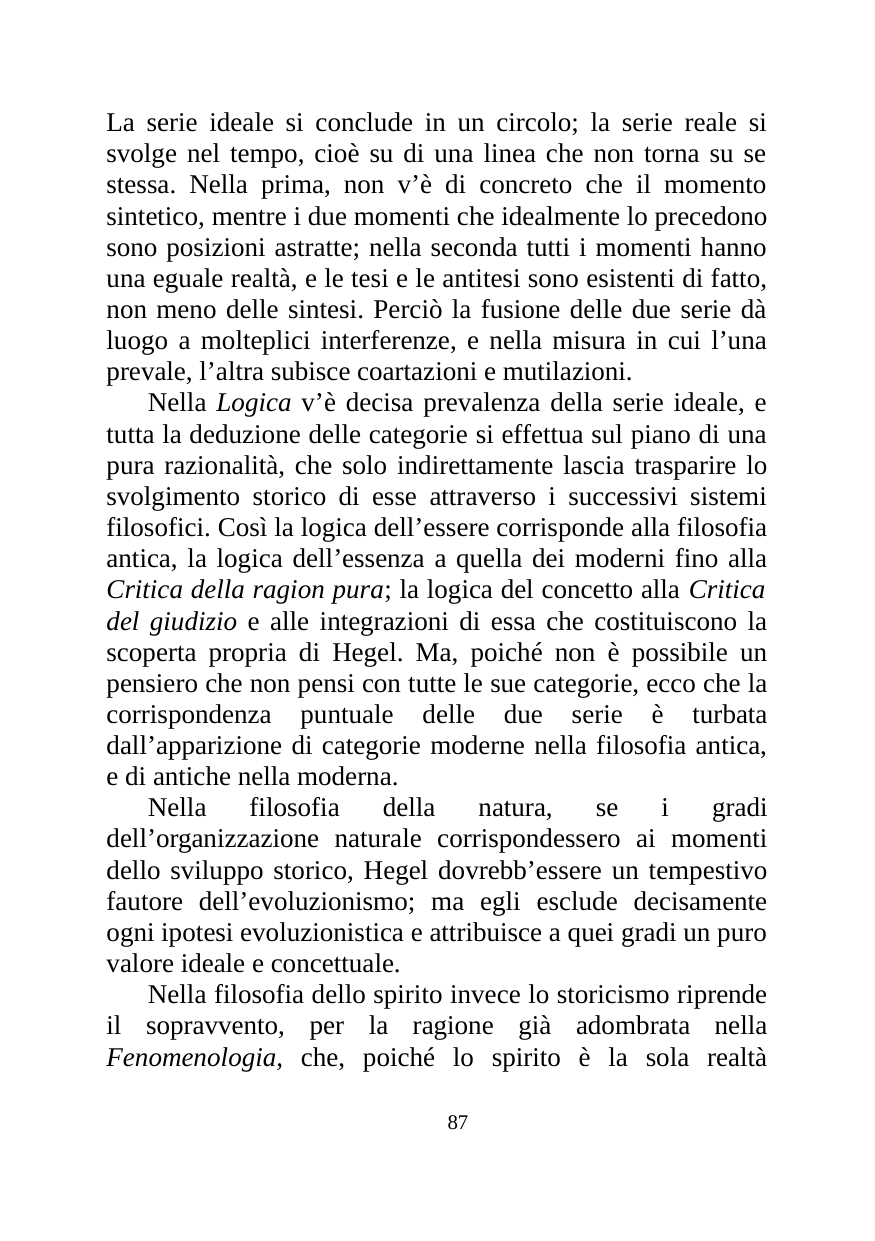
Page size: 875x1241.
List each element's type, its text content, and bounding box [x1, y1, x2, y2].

text Nella filosofia dello spirito invece lo storicismo riprende il sopravvento, per la ragione già adombrata nella Fenomenologia, che, poiché lo spirito è la sola realtà [106, 978, 768, 1072]
text La serie ideale si conclude in un circolo; la serie reale si svolge nel tempo, cioè su di una linea che non torna su se stessa. Nella prima, non v’è di concreto che il momento sintetico, mentre i due momenti che idealmente lo precedono sono posizioni astratte; nella seconda tutti i momenti hanno una eguale realtà, e le tesi e le antitesi sono esistenti di fatto, non meno delle sintesi. Perciò la fusione delle due serie dà luogo a molteplici interferenze, e nella misura in cui l’una prevale, l’altra subisce coartazioni e mutilazioni. [106, 106, 768, 387]
text Nella Logica v’è decisa prevalenza della serie ideale, e tutta la deduzione delle categorie si effettua sul piano di una pura razionalità, che solo indirettamente lascia trasparire lo svolgimento storico di esse attraverso i successivi sistemi filosofici. Così la logica dell’essere corrisponde alla filosofia antica, la logica dell’essenza a quella dei moderni fino alla Critica della ragion pura; la logica del concetto alla Critica del giudizio e alle integrazioni di essa che costituiscono la scoperta propria di Hegel. Ma, poiché non è possibile un pensiero che non pensi con tutte le sue categorie, ecco che la corrispondenza puntuale delle due serie è turbata dall’apparizione di categorie moderne nella filosofia antica, e di antiche nella moderna. [106, 387, 768, 791]
text Nella filosofia della natura, se i gradi dell’organizzazione naturale corrispondessero ai momenti dello sviluppo storico, Hegel dovrebb’essere un tempestivo fautore dell’evoluzionismo; ma egli esclude decisamente ogni ipotesi evoluzionistica e attribuisce a quei gradi un puro valore ideale e concettuale. [106, 791, 768, 978]
